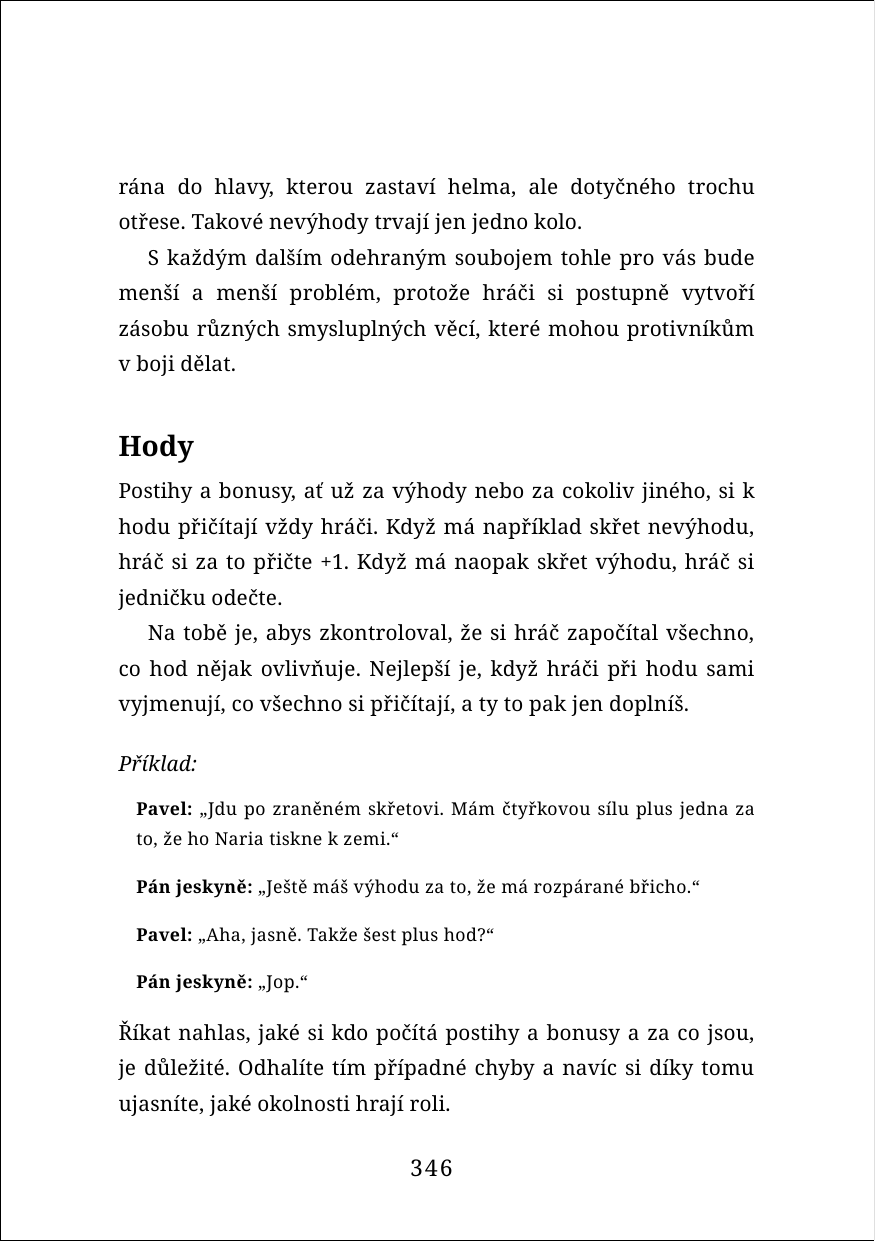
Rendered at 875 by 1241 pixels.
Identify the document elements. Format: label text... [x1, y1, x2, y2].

text Pán jeskyně: „Ještě máš výhodu za to, že má rozpárané břicho.“ [136, 874, 756, 898]
text Příklad: [118, 749, 756, 777]
text Postihy a bonusy, ať už za výhody nebo za cokoliv jiného, si k hodu přičítají vždy hráči. Když má například skřet nevýhodu, hráč si za to přičte +1. Když má naopak skřet výhodu, hráč si jedničku odečte. Na tobě je, abys zkontroloval, že si hráč započítal všechno, co hod nějak ovlivňuje. Nejlepší je, když hráči při hodu sami vyjmenují, co všechno si přičítají, a ty to pak jen doplníš. [118, 476, 756, 718]
text rána do hlavy, kterou zastaví helma, ale dotyčného trochu otřese. Takové nevýhody trvají jen jedno kolo. S každým dalším odehraným soubojem tohle pro vás bude menší a menší problém, protože hráči si postupně vytvoří zásobu různých smysluplných věcí, které mohou protivníkům v boji dělat. [118, 172, 756, 378]
subtitle Hody [118, 426, 756, 464]
text Pavel: „Aha, jasně. Takže šest plus hod?“ [136, 922, 756, 946]
text Pán jeskyně: „Jop.“ [136, 970, 756, 994]
text Říkat nahlas, jaké si kdo počítá postihy a bonusy a za co jsou, je důležité. Odhalíte tím případné chyby a navíc si díky tomu ujasníte, jaké okolnosti hrají roli. [118, 1018, 756, 1117]
text Pavel: „Jdu po zraněném skřetovi. Mám čtyřkovou sílu plus jedna za to, že ho Naria tiskne k zemi.“ [136, 796, 756, 850]
